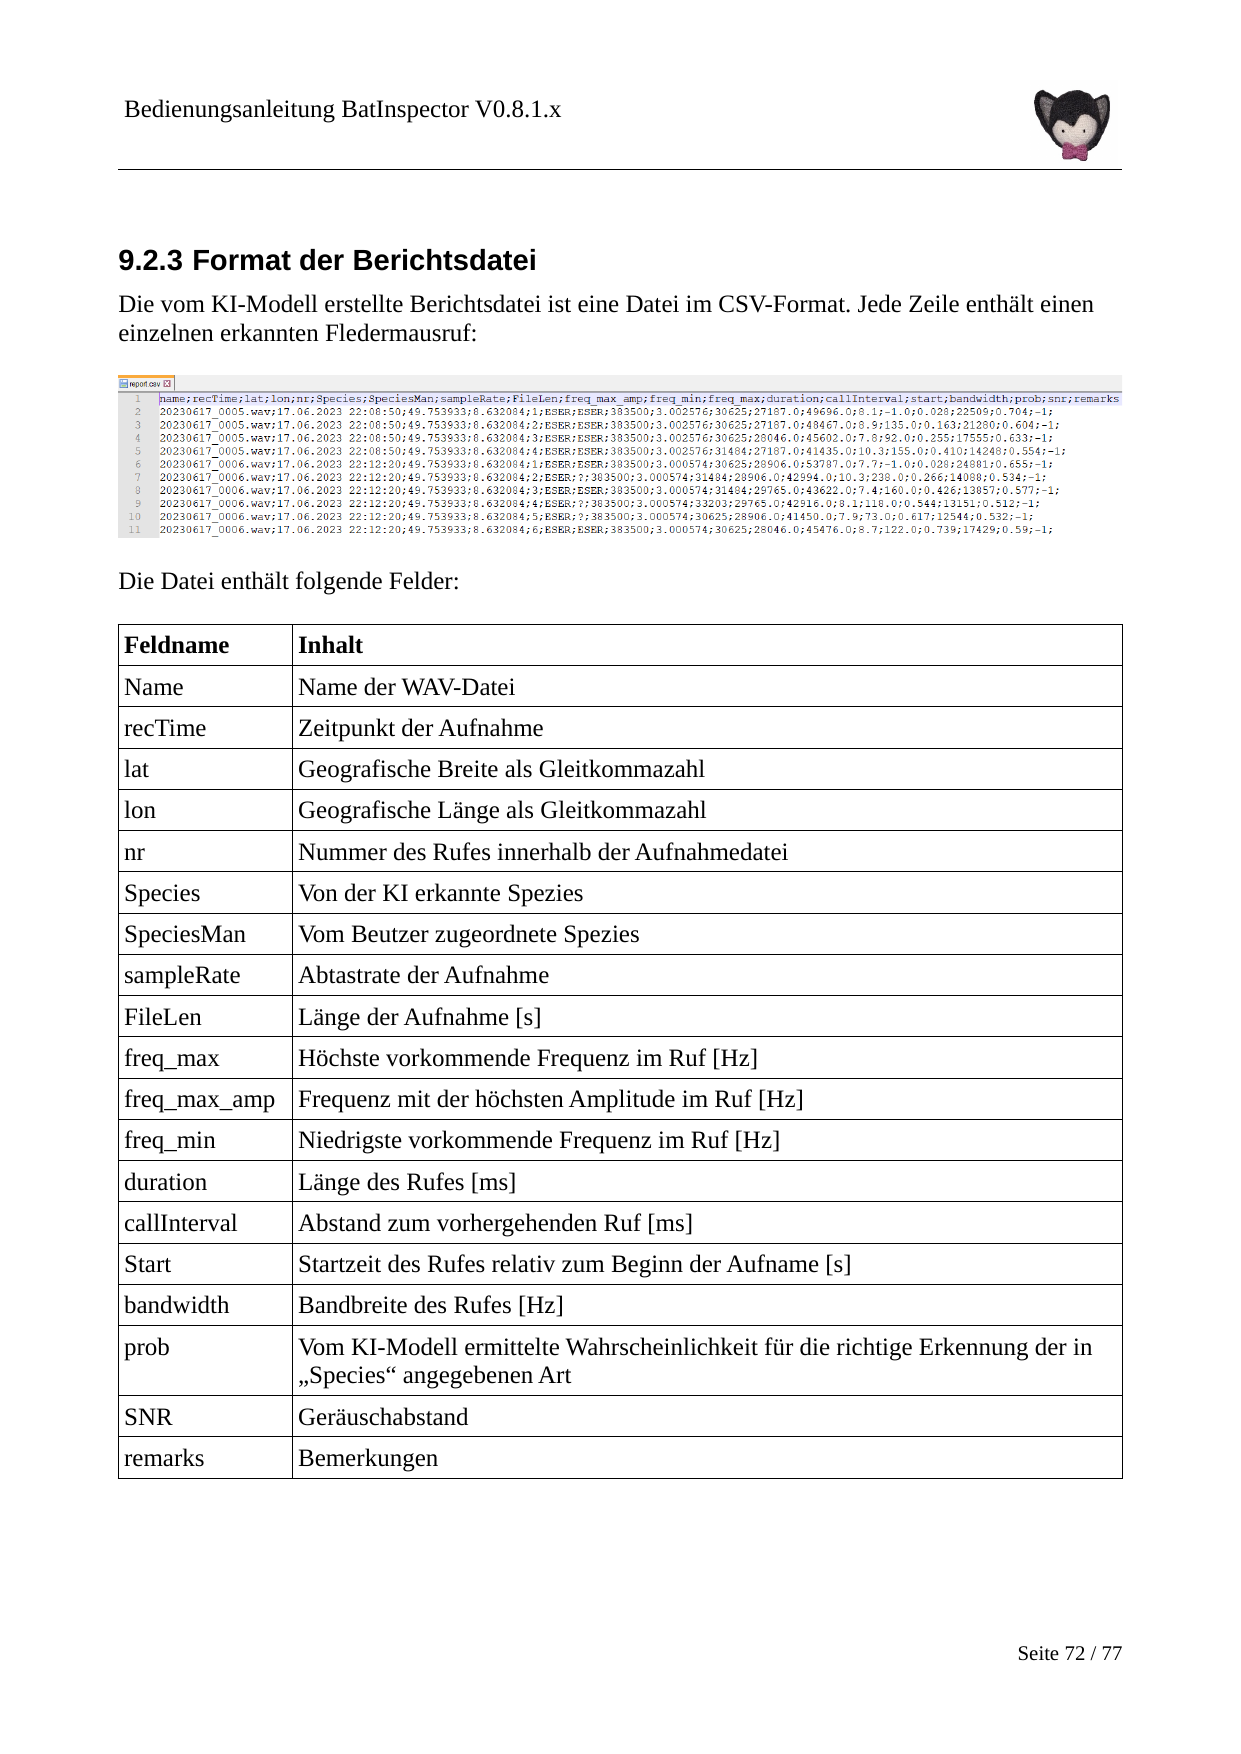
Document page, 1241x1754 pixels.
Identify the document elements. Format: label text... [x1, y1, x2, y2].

table_cell SNR [119, 1396, 292, 1436]
table_cell Nummer des Rufes innerhalb der Aufnahmedatei [293, 831, 1122, 871]
table_cell sampleRate [119, 955, 292, 995]
table_cell FileLen [119, 996, 292, 1036]
table_cell Startzeit des Rufes relativ zum Beginn der Aufname [s] [293, 1244, 1122, 1284]
table_cell bandwidth [119, 1285, 292, 1325]
table_cell recTime [119, 707, 292, 747]
table_cell nr [119, 831, 292, 871]
table_cell freq_max_amp [119, 1079, 292, 1119]
table_cell SpeciesMan [119, 914, 292, 954]
table_cell Species [119, 872, 292, 912]
table_cell Vom KI-Modell ermittelte Wahrscheinlichkeit für die richtige Erkennung der in „Species“ angegebenen Art [293, 1326, 1122, 1395]
table_cell Bandbreite des Rufes [Hz] [293, 1285, 1122, 1325]
table_cell Geografische Länge als Gleitkommazahl [293, 790, 1122, 830]
table_cell Abtastrate der Aufnahme [293, 955, 1122, 995]
table_cell Höchste vorkommende Frequenz im Ruf [Hz] [293, 1037, 1122, 1077]
table_header Feldname [119, 625, 292, 665]
table_cell freq_max [119, 1037, 292, 1077]
table_cell Vom Beutzer zugeordnete Spezies [293, 914, 1122, 954]
picture [1030, 80, 1119, 169]
table_cell Geräuschabstand [293, 1396, 1122, 1436]
table_cell Niedrigste vorkommende Frequenz im Ruf [Hz] [293, 1120, 1122, 1160]
table_cell Länge der Aufnahme [s] [293, 996, 1122, 1036]
table_cell Name der WAV-Datei [293, 666, 1122, 706]
table_cell Länge des Rufes [ms] [293, 1161, 1122, 1201]
table_header Inhalt [293, 625, 1122, 665]
table_cell Geografische Breite als Gleitkommazahl [293, 749, 1122, 789]
picture [118, 375, 1123, 538]
table_cell Frequenz mit der höchsten Amplitude im Ruf [Hz] [293, 1079, 1122, 1119]
table_cell Start [119, 1244, 292, 1284]
table_cell Zeitpunkt der Aufnahme [293, 707, 1122, 747]
table_cell Bemerkungen [293, 1437, 1122, 1477]
table_cell callInterval [119, 1202, 292, 1242]
table_cell Name [119, 666, 292, 706]
table_cell remarks [119, 1437, 292, 1477]
table_cell lat [119, 749, 292, 789]
text Die Datei enthält folgende Felder: [118, 566, 1122, 595]
table_cell Von der KI erkannte Spezies [293, 872, 1122, 912]
table_cell prob [119, 1326, 292, 1395]
table_cell duration [119, 1161, 292, 1201]
table_cell freq_min [119, 1120, 292, 1160]
text Die vom KI-Modell erstellte Berichtsdatei ist eine Datei im CSV-Format. Jede Zeile enthält einen einzelnen erkannten Fledermausruf: [118, 289, 1122, 346]
subtitle Format der Berichtsdatei [118, 243, 1122, 276]
table_cell lon [119, 790, 292, 830]
table_cell Abstand zum vorhergehenden Ruf [ms] [293, 1202, 1122, 1242]
